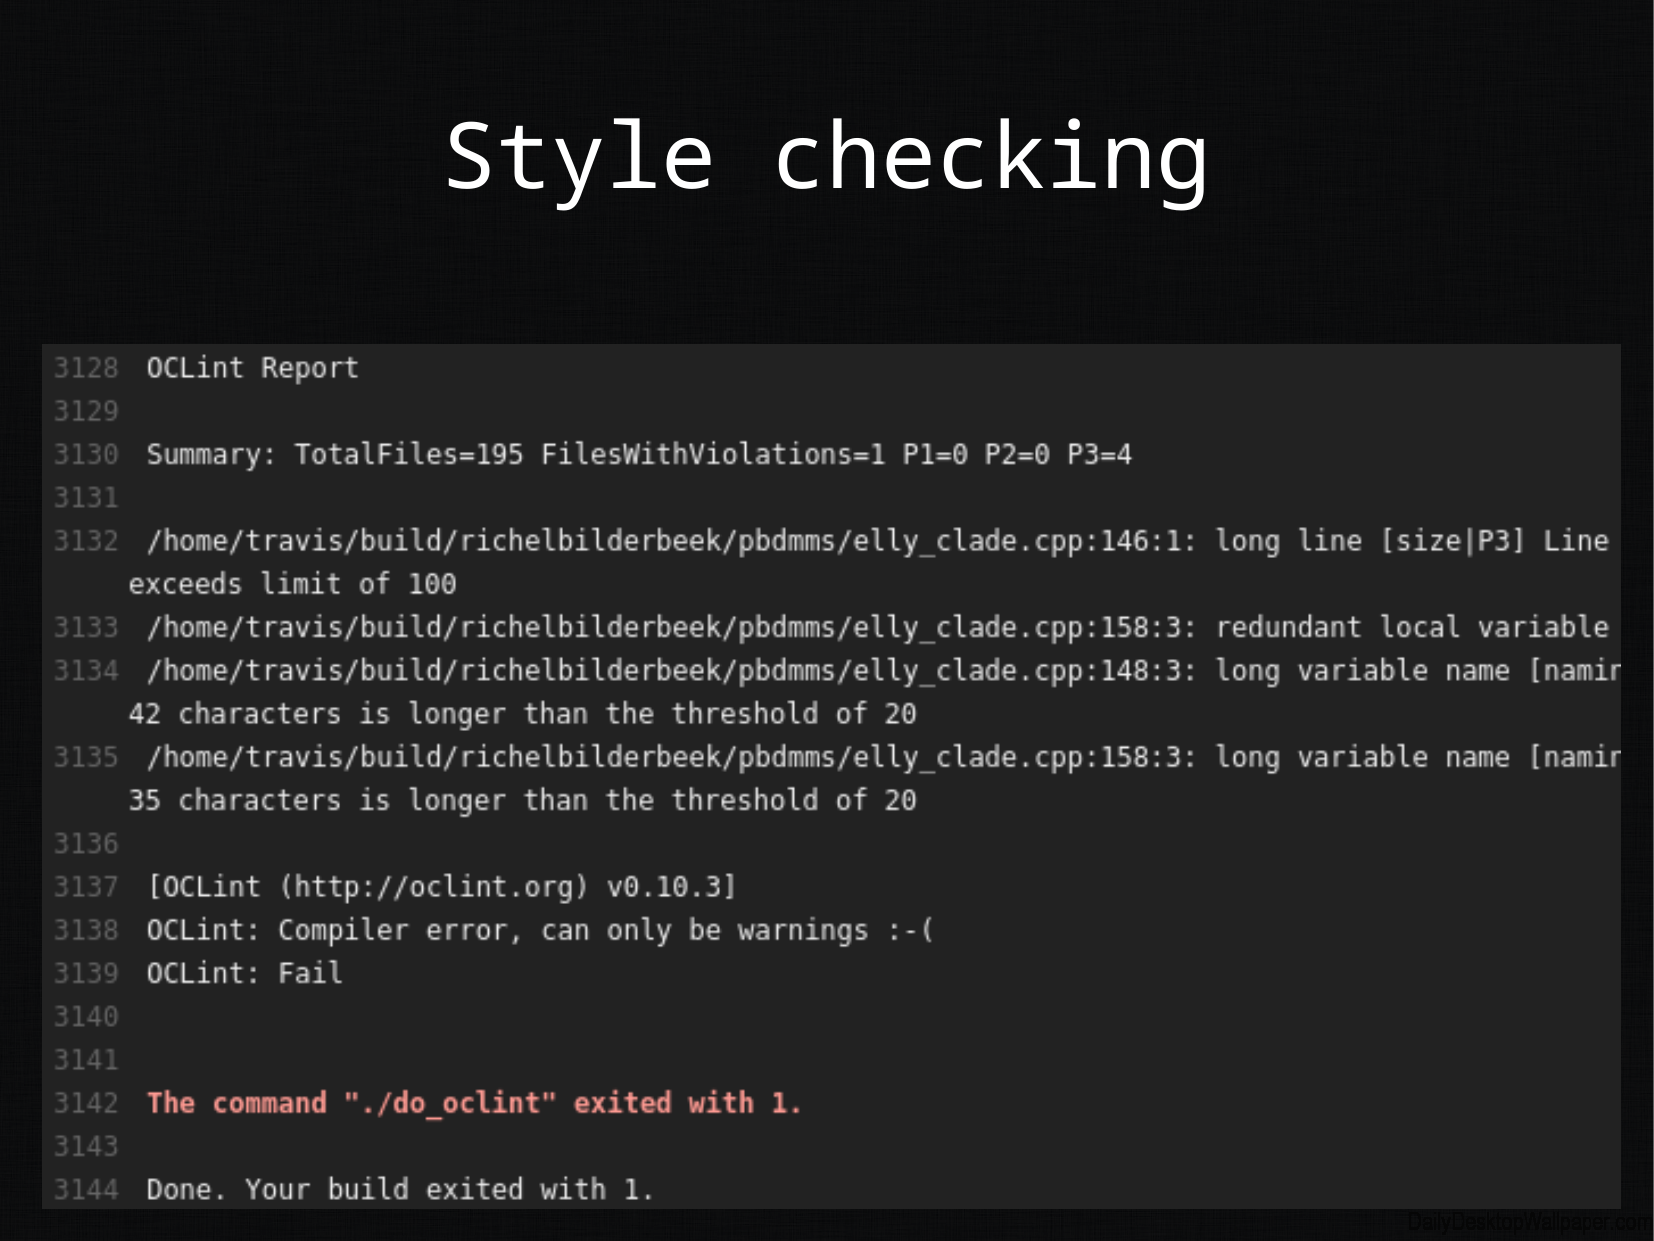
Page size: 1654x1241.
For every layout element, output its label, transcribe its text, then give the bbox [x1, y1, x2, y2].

title Style checking [82, 49, 1571, 257]
picture [0, 0, 1654, 1241]
